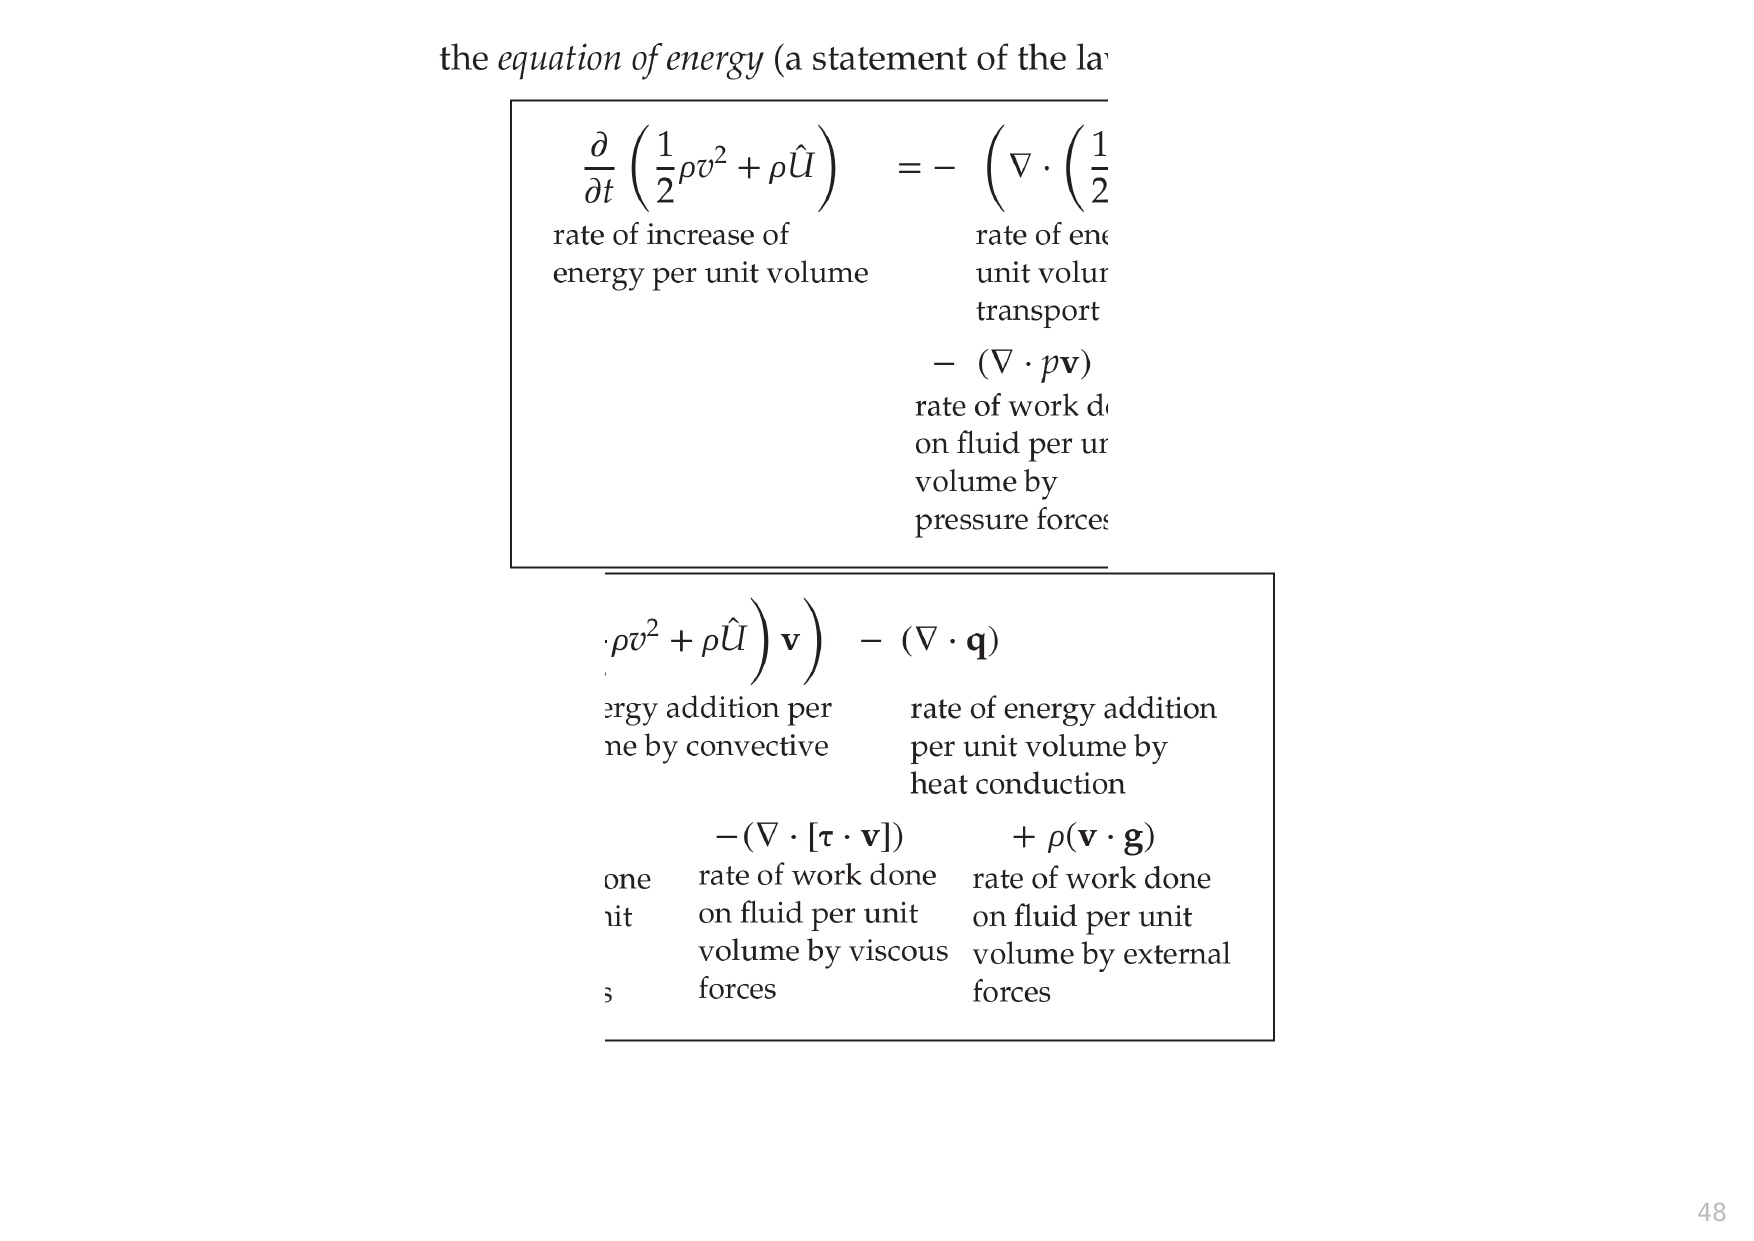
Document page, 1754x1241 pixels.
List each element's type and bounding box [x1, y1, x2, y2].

picture [434, 39, 1280, 1045]
